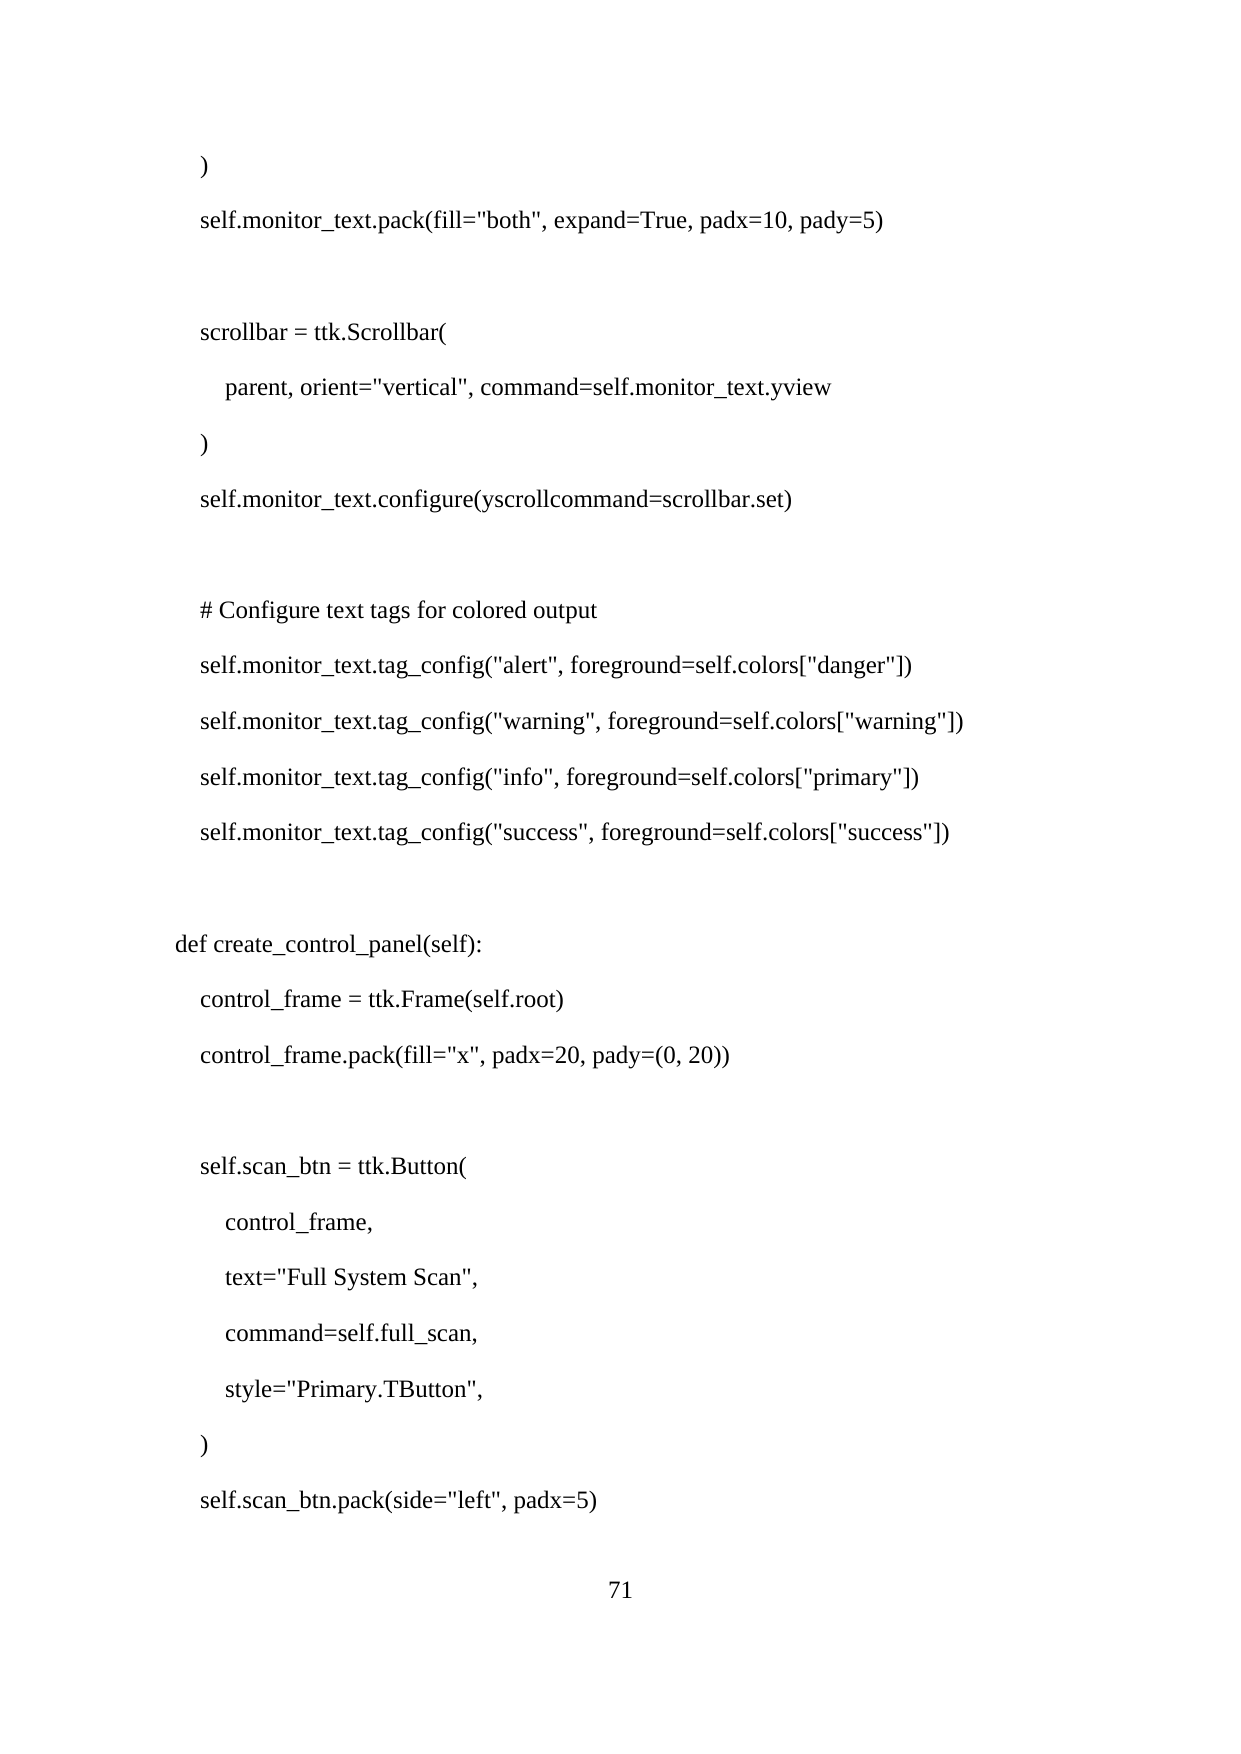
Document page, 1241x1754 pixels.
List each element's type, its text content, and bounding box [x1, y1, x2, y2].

text scrollbar = ttk.Scrollbar( [150, 317, 1091, 346]
text self.monitor_text.tag_config("warning", foreground=self.colors["warning"]) [150, 706, 1091, 735]
text self.monitor_text.tag_config("success", foreground=self.colors["success"]) [150, 817, 1091, 846]
text def create_control_panel(self): [150, 929, 1091, 957]
text control_frame = ttk.Frame(self.root) [150, 984, 1091, 1013]
text self.monitor_text.pack(fill="both", expand=True, padx=10, pady=5) [150, 206, 1091, 234]
text ) [150, 1429, 1091, 1458]
text ) [150, 150, 1091, 179]
text command=self.full_scan, [150, 1318, 1091, 1347]
text self.monitor_text.tag_config("info", foreground=self.colors["primary"]) [150, 762, 1091, 791]
text self.scan_btn = ttk.Button( [150, 1151, 1091, 1180]
text self.scan_btn.pack(side="left", padx=5) [150, 1485, 1091, 1514]
text control_frame.pack(fill="x", padx=20, pady=(0, 20)) [150, 1040, 1091, 1069]
text parent, orient="vertical", command=self.monitor_text.yview [150, 372, 1091, 401]
text ) [150, 428, 1091, 457]
text control_frame, [150, 1207, 1091, 1236]
text style="Primary.TButton", [150, 1374, 1091, 1402]
text self.monitor_text.configure(yscrollcommand=scrollbar.set) [150, 484, 1091, 512]
text self.monitor_text.tag_config("alert", foreground=self.colors["danger"]) [150, 651, 1091, 679]
text # Configure text tags for colored output [150, 595, 1091, 624]
text text="Full System Scan", [150, 1262, 1091, 1291]
